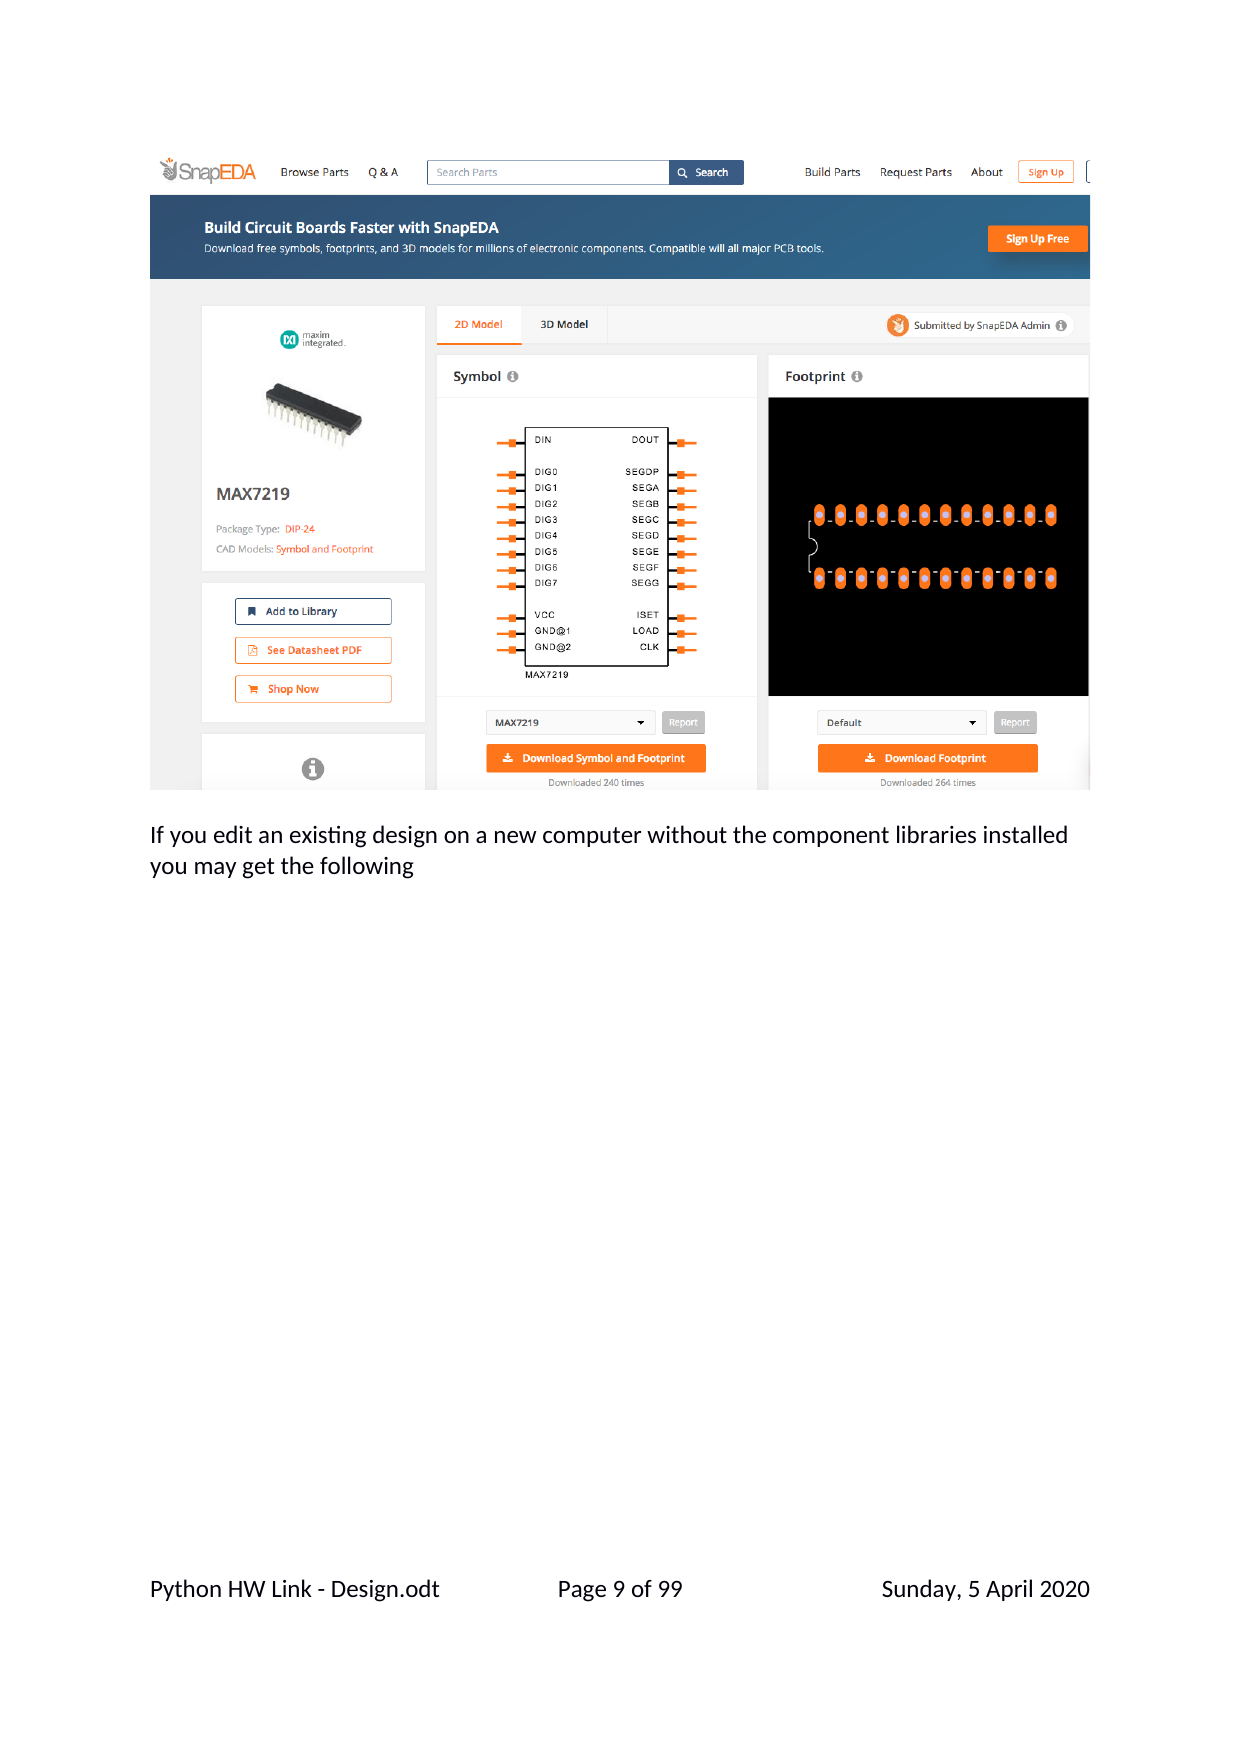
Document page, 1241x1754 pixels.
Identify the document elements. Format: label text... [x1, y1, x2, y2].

text If you edit an existing design on a new computer without the component libraries installed you may get the following [150, 820, 1090, 881]
picture [150, 150, 1091, 790]
